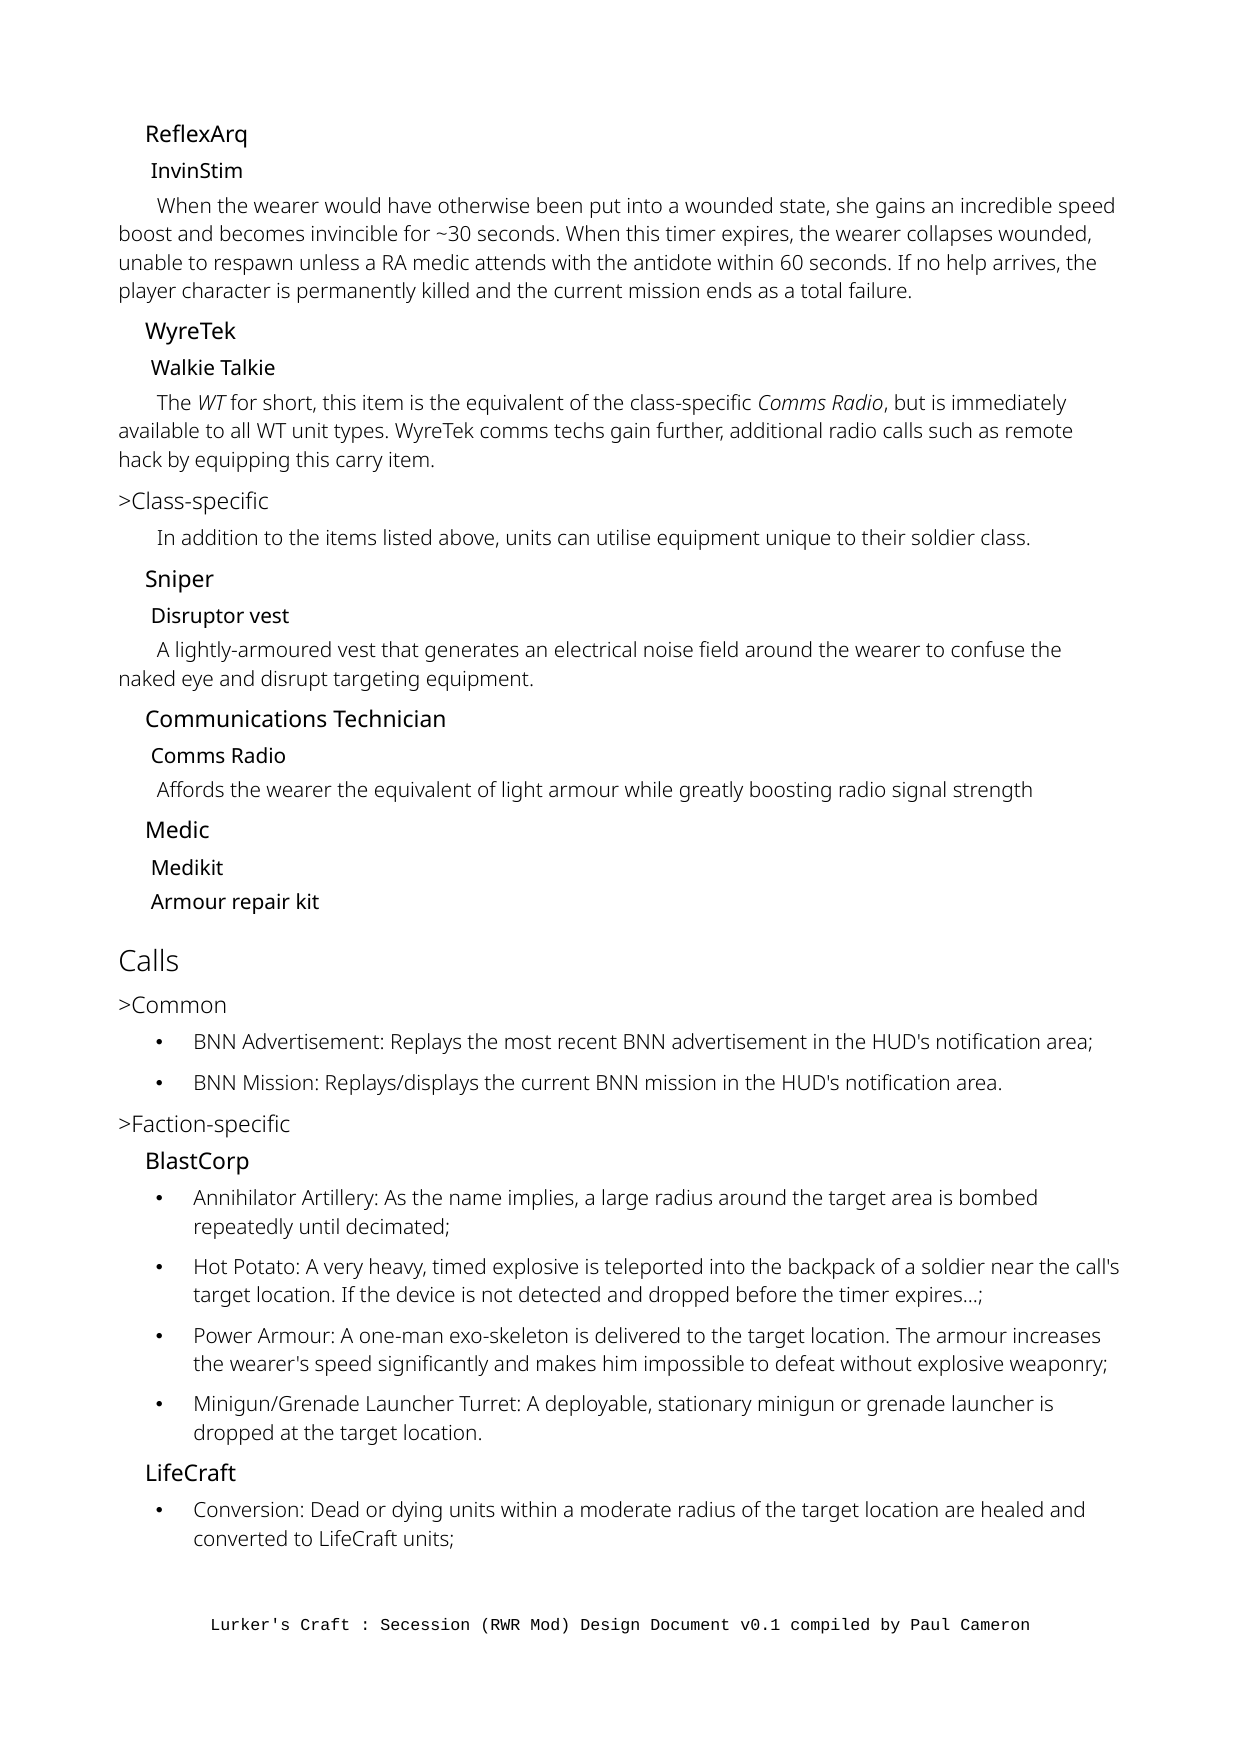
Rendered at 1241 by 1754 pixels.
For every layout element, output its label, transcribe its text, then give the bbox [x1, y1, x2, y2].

subtitle >Class-specific [118, 485, 1122, 516]
subtitle WyreTek [136, 315, 1122, 346]
list Hot Potato: A very heavy, timed explosive is teleported into the backpack of a soldier near the call's target location. If the device is not detected and dropped before the timer expires...; [156, 1252, 1122, 1309]
list BNN Advertisement: Replays the most recent BNN advertisement in the HUD's notification area; [156, 1027, 1122, 1056]
subtitle Disruptor vest [151, 601, 1122, 629]
text A lightly-armoured vest that generates an electrical noise field around the wearer to confuse the naked eye and disrupt targeting equipment. [118, 635, 1122, 692]
subtitle ReflexArq [136, 118, 1122, 149]
subtitle Calls [118, 940, 1122, 980]
subtitle Medikit [151, 853, 1122, 881]
text The WT for short, this item is the equivalent of the class-specific Comms Radio, but is immediately available to all WT unit types. WyreTek comms techs gain further, additional radio calls such as remote hack by equipping this carry item. [118, 388, 1122, 473]
text When the wearer would have otherwise been put into a wounded state, she gains an incredible speed boost and becomes invincible for ~30 seconds. When this timer expires, the wearer collapses wounded, unable to respawn unless a RA medic attends with the antidote within 60 seconds. If no help arrives, the player character is permanently killed and the current mission ends as a total failure. [118, 191, 1122, 304]
subtitle Sniper [136, 562, 1122, 594]
subtitle Medic [136, 814, 1122, 846]
text In addition to the items listed above, units can utilise equipment unique to their soldier class. [118, 523, 1122, 552]
text Affords the wearer the equivalent of light armour while greatly boosting radio signal strength [118, 775, 1122, 804]
subtitle >Faction-specific [118, 1108, 1122, 1139]
subtitle Armour repair kit [151, 887, 1122, 916]
subtitle BlastCorp [136, 1145, 1122, 1176]
list Conversion: Dead or dying units within a moderate radius of the target location are healed and converted to LifeCraft units; [156, 1495, 1122, 1552]
subtitle Comms Radio [151, 741, 1122, 769]
subtitle Communications Technician [136, 703, 1122, 734]
subtitle Walkie Talkie [151, 353, 1122, 382]
list Minigun/Grenade Launcher Turret: A deployable, stationary minigun or grenade launcher is dropped at the target location. [156, 1389, 1122, 1446]
list Power Armour: A one-man exo-skeleton is delivered to the target location. The armour increases the wearer's speed significantly and makes him impossible to defeat without explosive weaponry; [156, 1321, 1122, 1378]
list BNN Mission: Replays/displays the current BNN mission in the HUD's notification area. [156, 1068, 1122, 1096]
list Annihilator Artillery: As the name implies, a large radius around the target area is bombed repeatedly until decimated; [156, 1183, 1122, 1240]
subtitle InvinStim [151, 156, 1122, 185]
subtitle LifeCraft [136, 1457, 1122, 1488]
subtitle >Common [118, 989, 1122, 1020]
